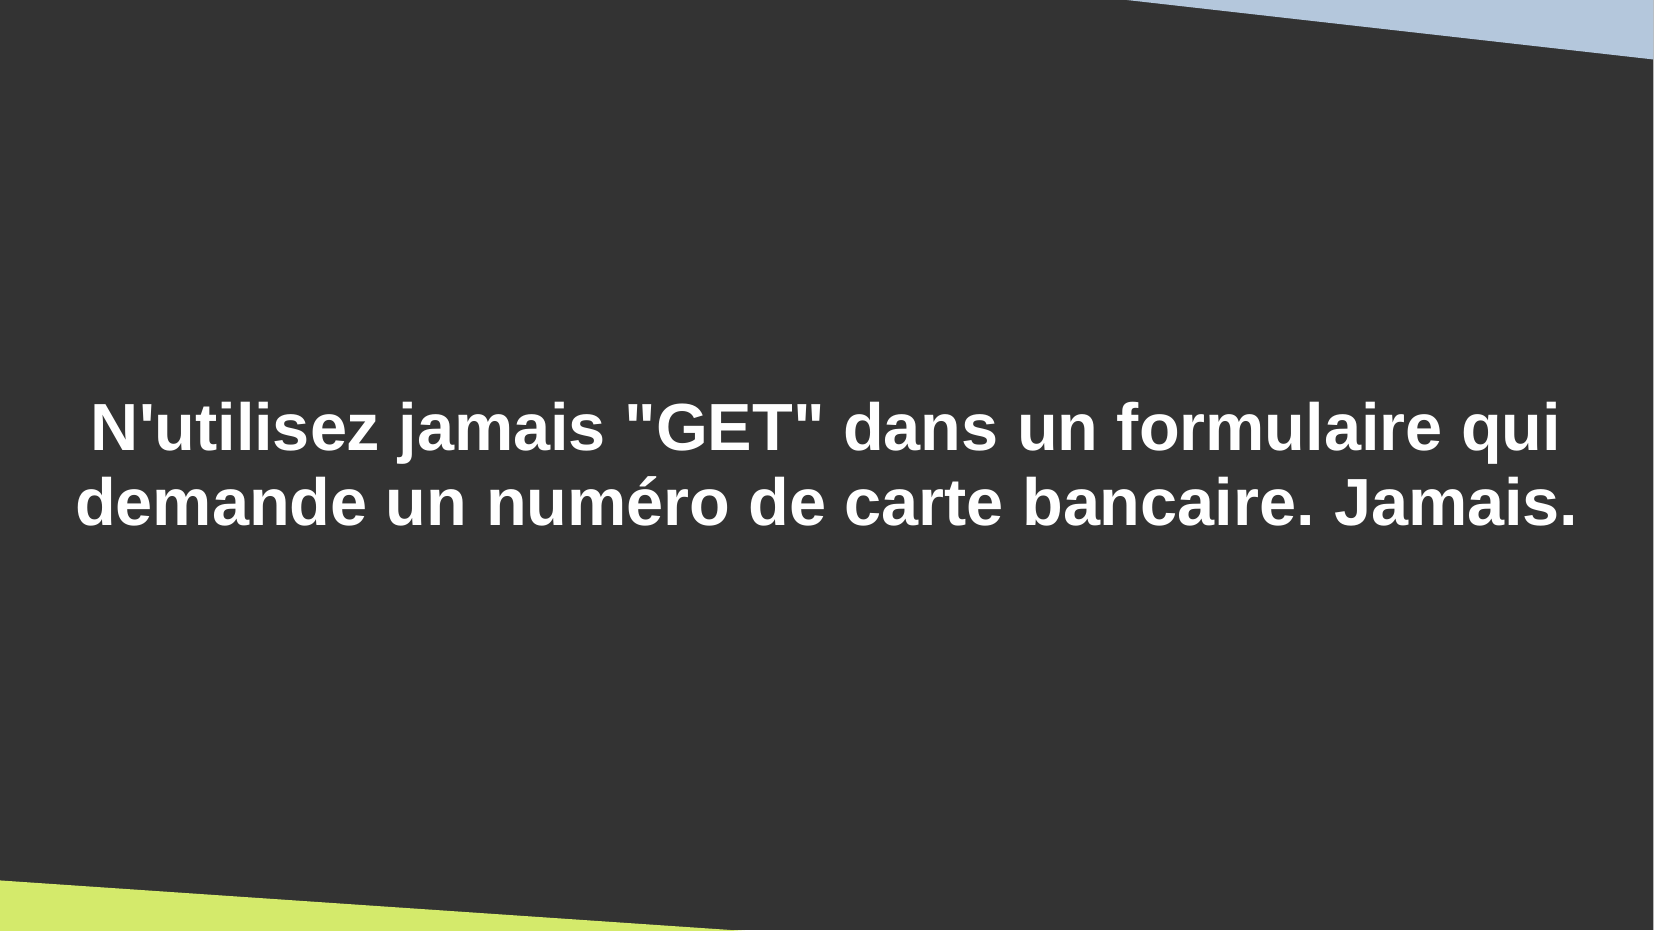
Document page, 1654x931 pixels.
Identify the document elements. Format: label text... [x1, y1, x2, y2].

text_box [0, 880, 746, 931]
title N'utilisez jamais "GET" dans un formulaire qui demande un numéro de carte bancaire. Jamais. [27, 390, 1627, 540]
text_box [1126, 0, 1654, 60]
